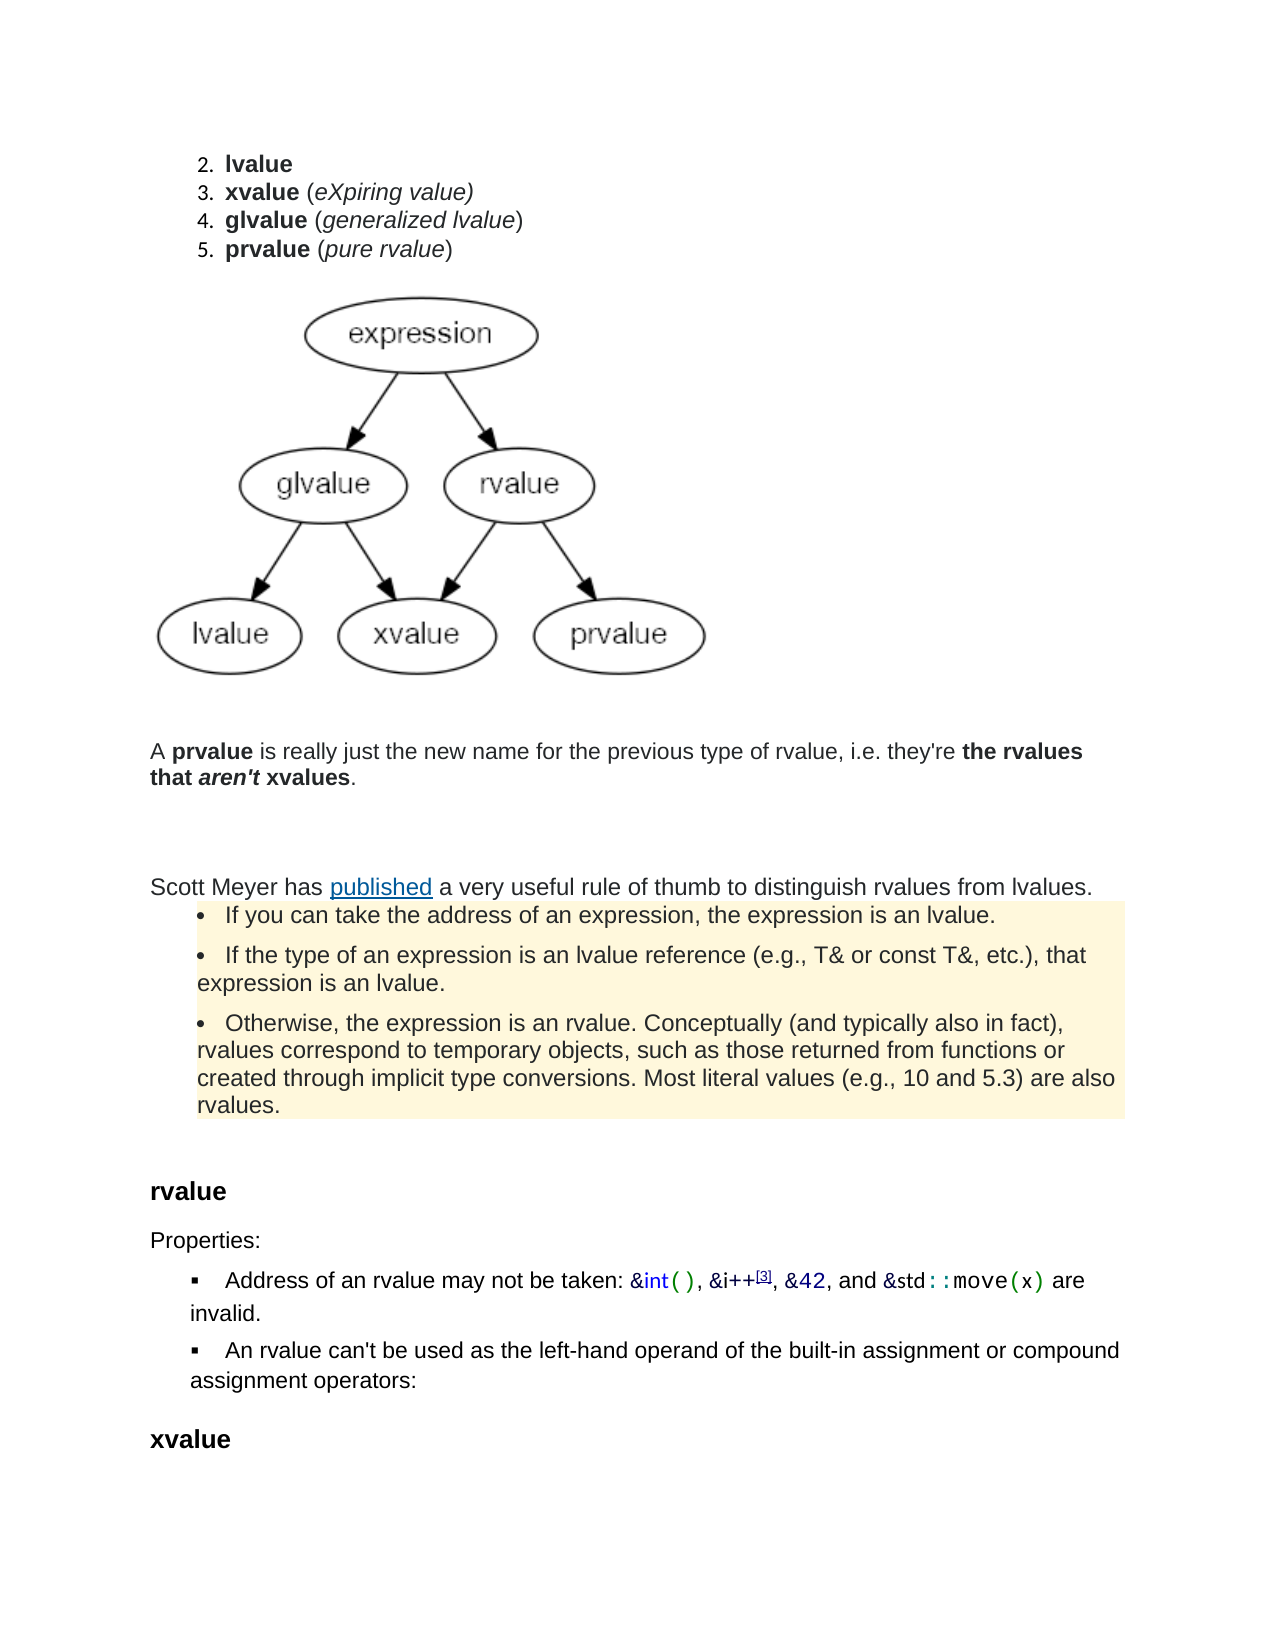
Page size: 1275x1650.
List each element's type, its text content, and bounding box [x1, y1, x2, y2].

list Address of an rvalue may not be taken: &int(), &i++[3], &42, and &std::move(x) are invalid. [190, 1266, 1125, 1326]
list If you can take the address of an expression, the expression is an lvalue. [197, 901, 1125, 928]
subtitle xvalue [150, 1424, 1125, 1454]
list Otherwise, the expression is an rvalue. Conceptually (and typically also in fact), rvalues correspond to temporary objects, such as those returned from functions or created through implicit type conversions. Most literal values (e.g., 10 and 5.3) are also rvalues. [197, 1009, 1125, 1119]
list An rvalue can't be used as the left-hand operand of the built-in assignment or compound assignment operators: [190, 1333, 1125, 1393]
text Scott Meyer has published a very useful rule of thumb to distinguish rvalues from lvalues. [150, 873, 1125, 901]
list prvalue (pure rvalue) [197, 235, 1125, 263]
list lvalue [197, 150, 1125, 178]
list If the type of an expression is an lvalue reference (e.g., T& or const T&, etc.), that expression is an lvalue. [197, 941, 1125, 996]
list glvalue (generalized lvalue) [197, 206, 1125, 235]
subtitle rvalue [150, 1176, 1125, 1206]
text A prvalue is really just the new name for the previous type of rvalue, i.e. they're the rvalues that aren't xvalues. [150, 738, 1125, 790]
text Properties: [150, 1223, 1125, 1253]
list xvalue (eXpiring value) [197, 178, 1125, 206]
